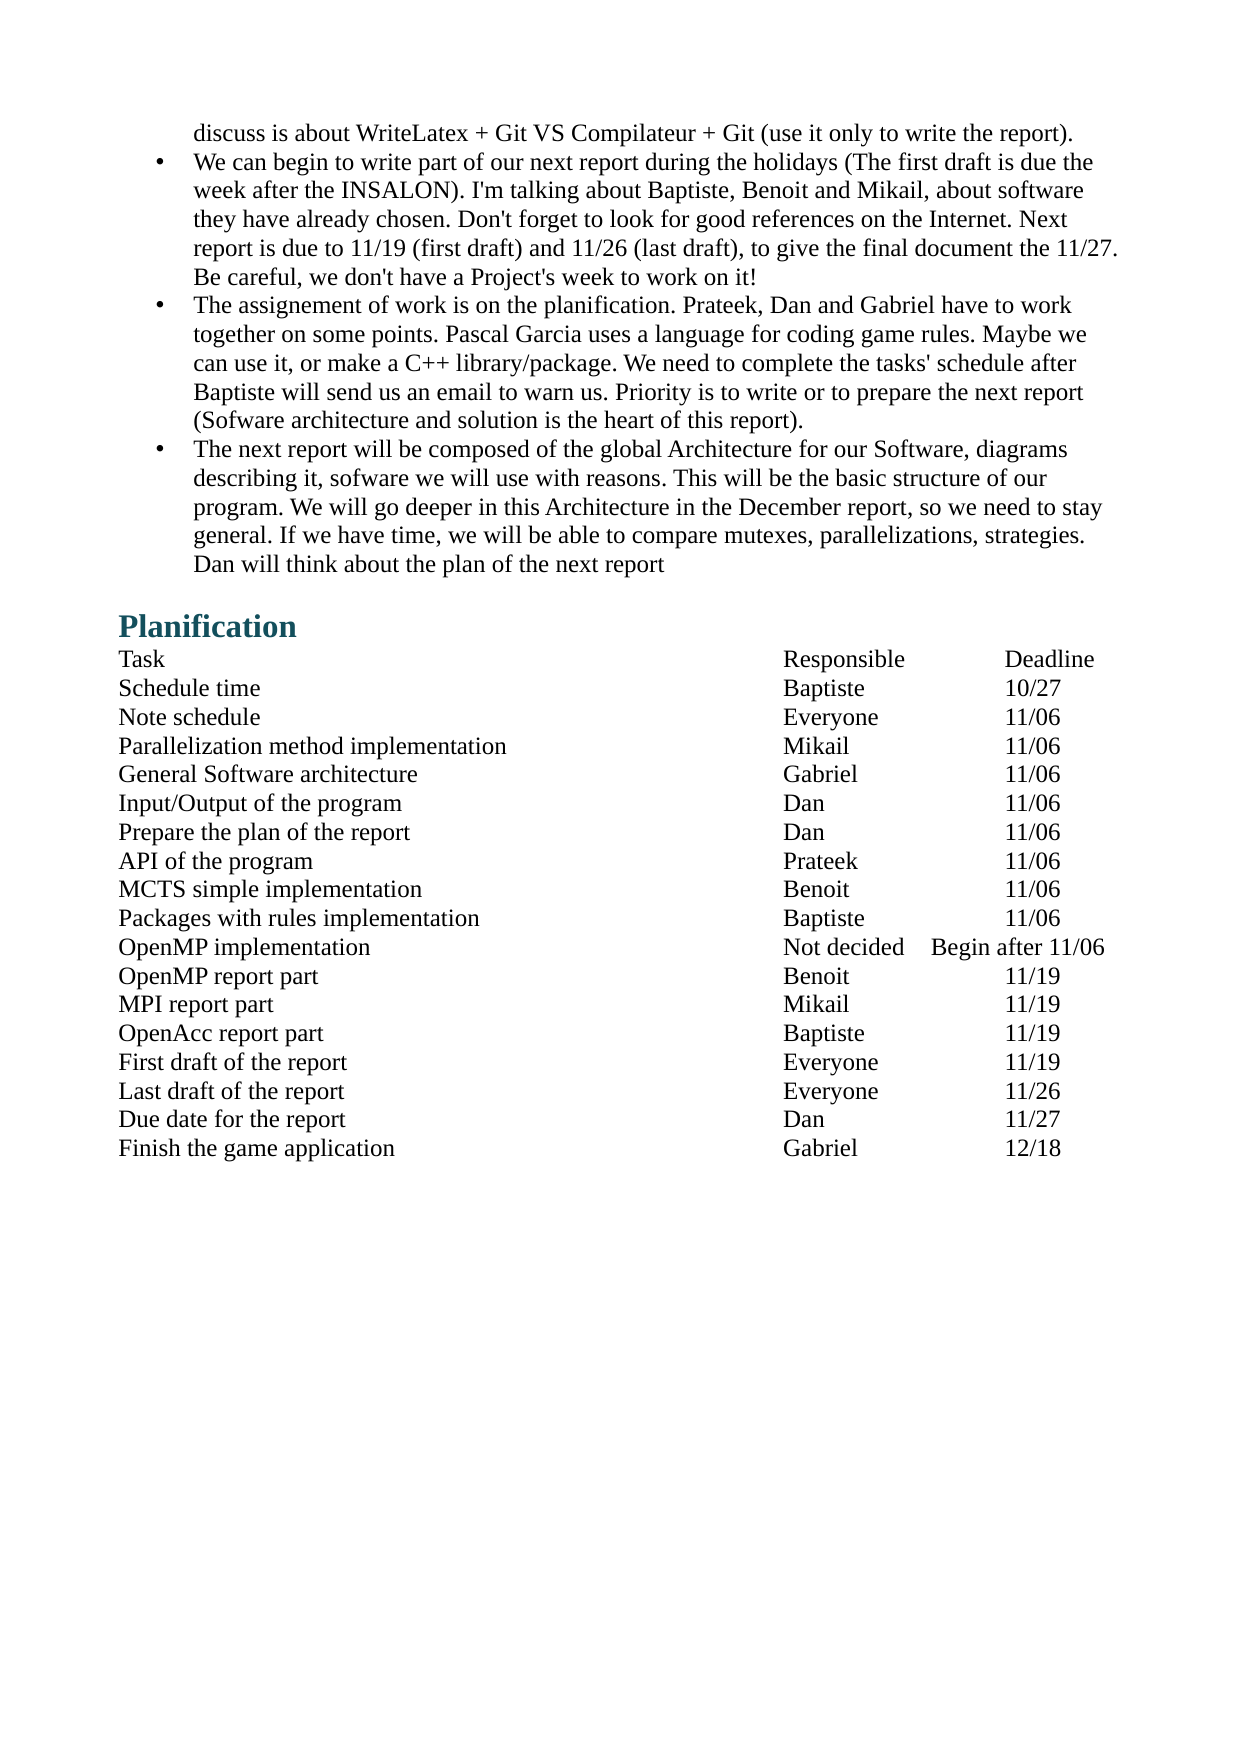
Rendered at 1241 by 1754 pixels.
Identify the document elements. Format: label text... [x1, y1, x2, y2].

list discuss is about WriteLatex + Git VS Compilateur + Git (use it only to write the report). [156, 118, 1122, 147]
text Parallelization method implementation Mikail 11/06 [118, 731, 1122, 759]
list The assignement of work is on the planification. Prateek, Dan and Gabriel have to work together on some points. Pascal Garcia uses a language for coding game rules. Maybe we can use it, or make a C++ library/package. We need to complete the tasks' schedule after Baptiste will send us an email to warn us. Priority is to write or to prepare the next report (Sofware architecture and solution is the heart of this report). [156, 291, 1122, 434]
subtitle Finish the game application Gabriel 12/18 [118, 1133, 1122, 1162]
text General Software architecture Gabriel 11/06 [118, 759, 1122, 788]
text First draft of the report Everyone 11/19 [118, 1047, 1122, 1076]
list We can begin to write part of our next report during the holidays (The first draft is due the week after the INSALON). I'm talking about Baptiste, Benoit and Mikail, about software they have already chosen. Don't forget to look for good references on the Internet. Next report is due to 11/19 (first draft) and 11/26 (last draft), to give the final document the 11/27. Be careful, we don't have a Project's week to work on it! [156, 147, 1122, 291]
text Schedule time Baptiste 10/27 [118, 673, 1122, 702]
subtitle Planification [118, 607, 1122, 644]
list The next report will be composed of the global Architecture for our Software, diagrams describing it, sofware we will use with reasons. This will be the basic structure of our program. We will go deeper in this Architecture in the December report, so we need to stay general. If we have time, we will be able to compare mutexes, parallelizations, strategies. Dan will think about the plan of the next report [156, 434, 1122, 578]
text OpenAcc report part Baptiste 11/19 [118, 1018, 1122, 1047]
text Packages with rules implementation Baptiste 11/06 [118, 903, 1122, 932]
text MPI report part Mikail 11/19 [118, 989, 1122, 1018]
text Prepare the plan of the report Dan 11/06 [118, 817, 1122, 846]
text Input/Output of the program Dan 11/06 [118, 788, 1122, 817]
text Task Responsible Deadline [118, 644, 1122, 673]
text Last draft of the report Everyone 11/26 [118, 1076, 1122, 1104]
text OpenMP implementation Not decided Begin after 11/06 [118, 932, 1122, 961]
text API of the program Prateek 11/06 [118, 846, 1122, 874]
text Due date for the report Dan 11/27 [118, 1104, 1122, 1133]
text OpenMP report part Benoit 11/19 [118, 961, 1122, 989]
text Note schedule Everyone 11/06 [118, 702, 1122, 731]
text MCTS simple implementation Benoit 11/06 [118, 874, 1122, 903]
